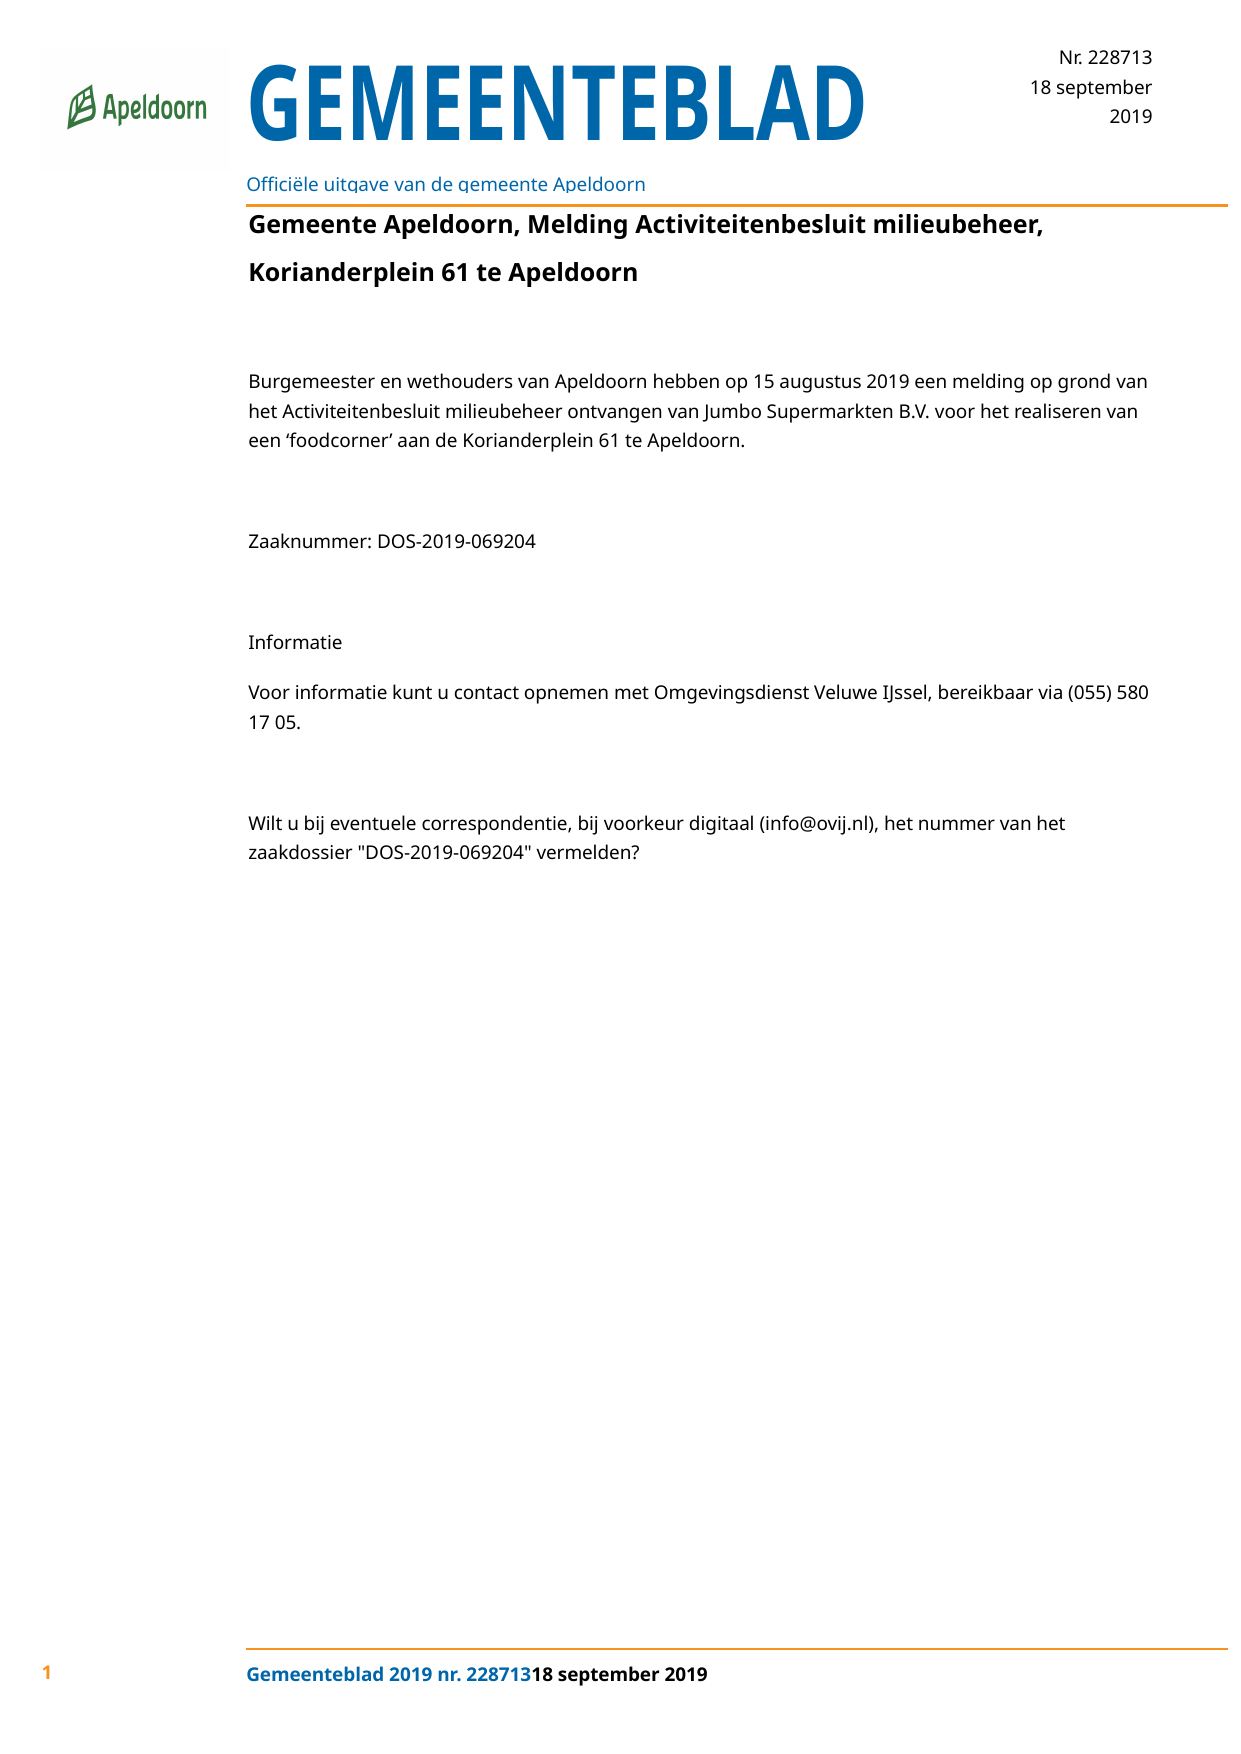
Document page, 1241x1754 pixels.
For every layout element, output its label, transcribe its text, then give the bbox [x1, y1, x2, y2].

text Wilt u bij eventuele correspondentie, bij voorkeur digitaal (info@ovij.nl), het nummer van het zaakdossier "DOS-2019-069204" vermelden? [248, 810, 1152, 865]
text Zaaknummer: DOS-2019-069204 [248, 528, 1152, 554]
text Informatie [248, 629, 1152, 655]
text Gemeente Apeldoorn, Melding Activiteitenbesluit milieubeheer, Korianderplein 61 te Apeldoorn [248, 207, 1152, 288]
text Voor informatie kunt u contact opnemen met Omgevingsdienst Veluwe IJssel, bereikbaar via (055) 580 17 05. [248, 679, 1152, 735]
text Burgemeester en wethouders van Apeldoorn hebben op 15 augustus 2019 een melding op grond van het Activiteitenbesluit milieubeheer ontvangen van Jumbo Supermarkten B.V. voor het realiseren van een ‘foodcorner’ aan de Korianderplein 61 te Apeldoorn. [248, 368, 1152, 453]
picture [41, 47, 231, 172]
